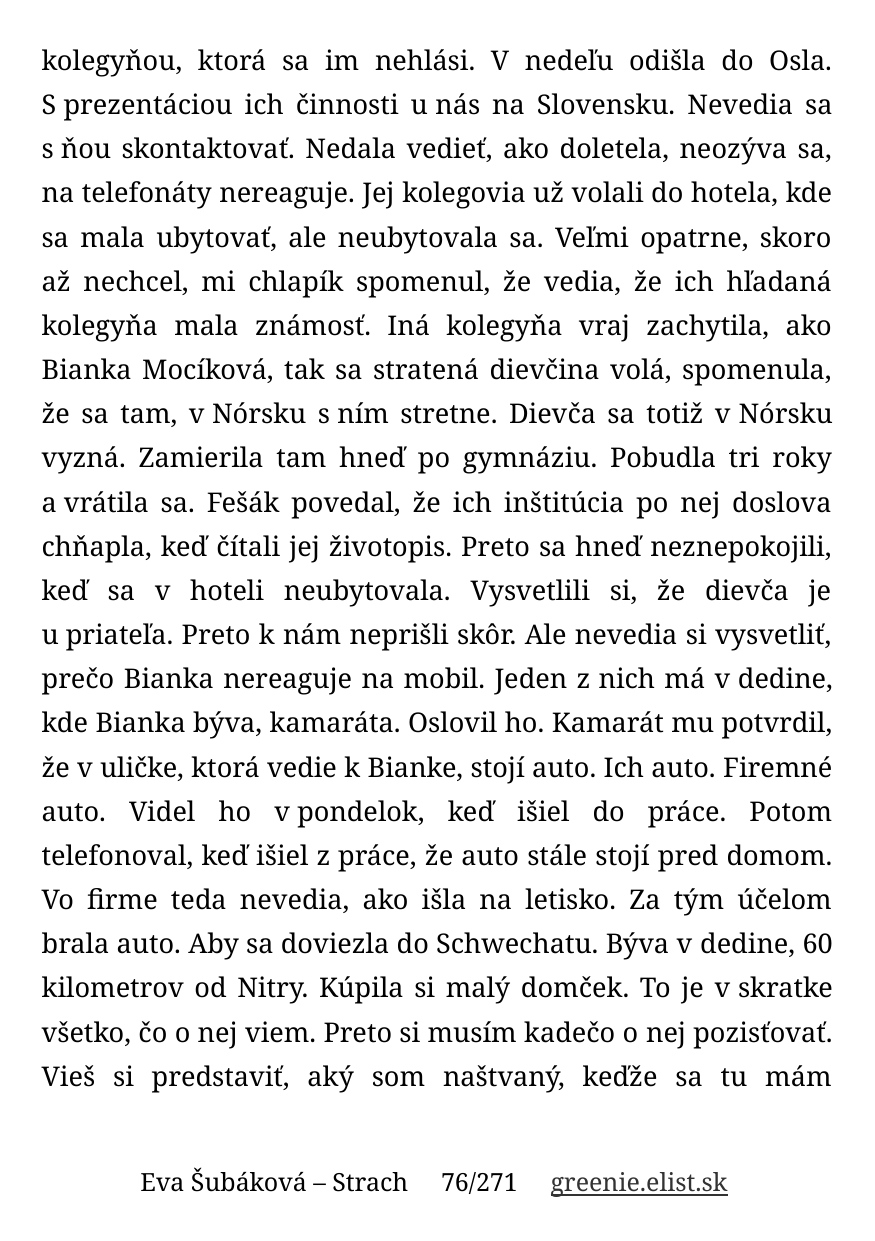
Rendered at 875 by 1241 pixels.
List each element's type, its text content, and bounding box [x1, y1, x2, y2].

text kolegyňou, ktorá sa im nehlási. V nedeľu odišla do Osla. S prezentáciou ich činnosti u nás na Slovensku. Nevedia sa s ňou skontaktovať. Nedala vedieť, ako doletela, neozýva sa, na telefonáty nereaguje. Jej kolegovia už volali do hotela, kde sa mala ubytovať, ale neubytovala sa. Veľmi opatrne, skoro až nechcel, mi chlapík spomenul, že vedia, že ich hľadaná kolegyňa mala známosť. Iná kolegyňa vraj zachytila, ako Bianka Mocíková, tak sa stratená dievčina volá, spomenula, že sa tam, v Nórsku s ním stretne. Dievča sa totiž v Nórsku vyzná. Zamierila tam hneď po gymnáziu. Pobudla tri roky a vrátila sa. Fešák povedal, že ich inštitúcia po nej doslova chňapla, keď čítali jej životopis. Preto sa hneď neznepokojili, keď sa v hoteli neubytovala. Vysvetlili si, že dievča je u priateľa. Preto k nám neprišli skôr. Ale nevedia si vysvetliť, prečo Bianka nereaguje na mobil. Jeden z nich má v dedine, kde Bianka býva, kamaráta. Oslovil ho. Kamarát mu potvrdil, že v uličke, ktorá vedie k Bianke, stojí auto. Ich auto. Firemné auto. Videl ho v pondelok, keď išiel do práce. Potom telefonoval, keď išiel z práce, že auto stále stojí pred domom. Vo firme teda nevedia, ako išla na letisko. Za tým účelom brala auto. Aby sa doviezla do Schwechatu. Býva v dedine, 60 kilometrov od Nitry. Kúpila si malý domček. To je v skratke všetko, čo o nej viem. Preto si musím kadečo o nej pozisťovať. Vieš si predstaviť, aký som naštvaný, keďže sa tu mám [41, 41, 833, 1094]
